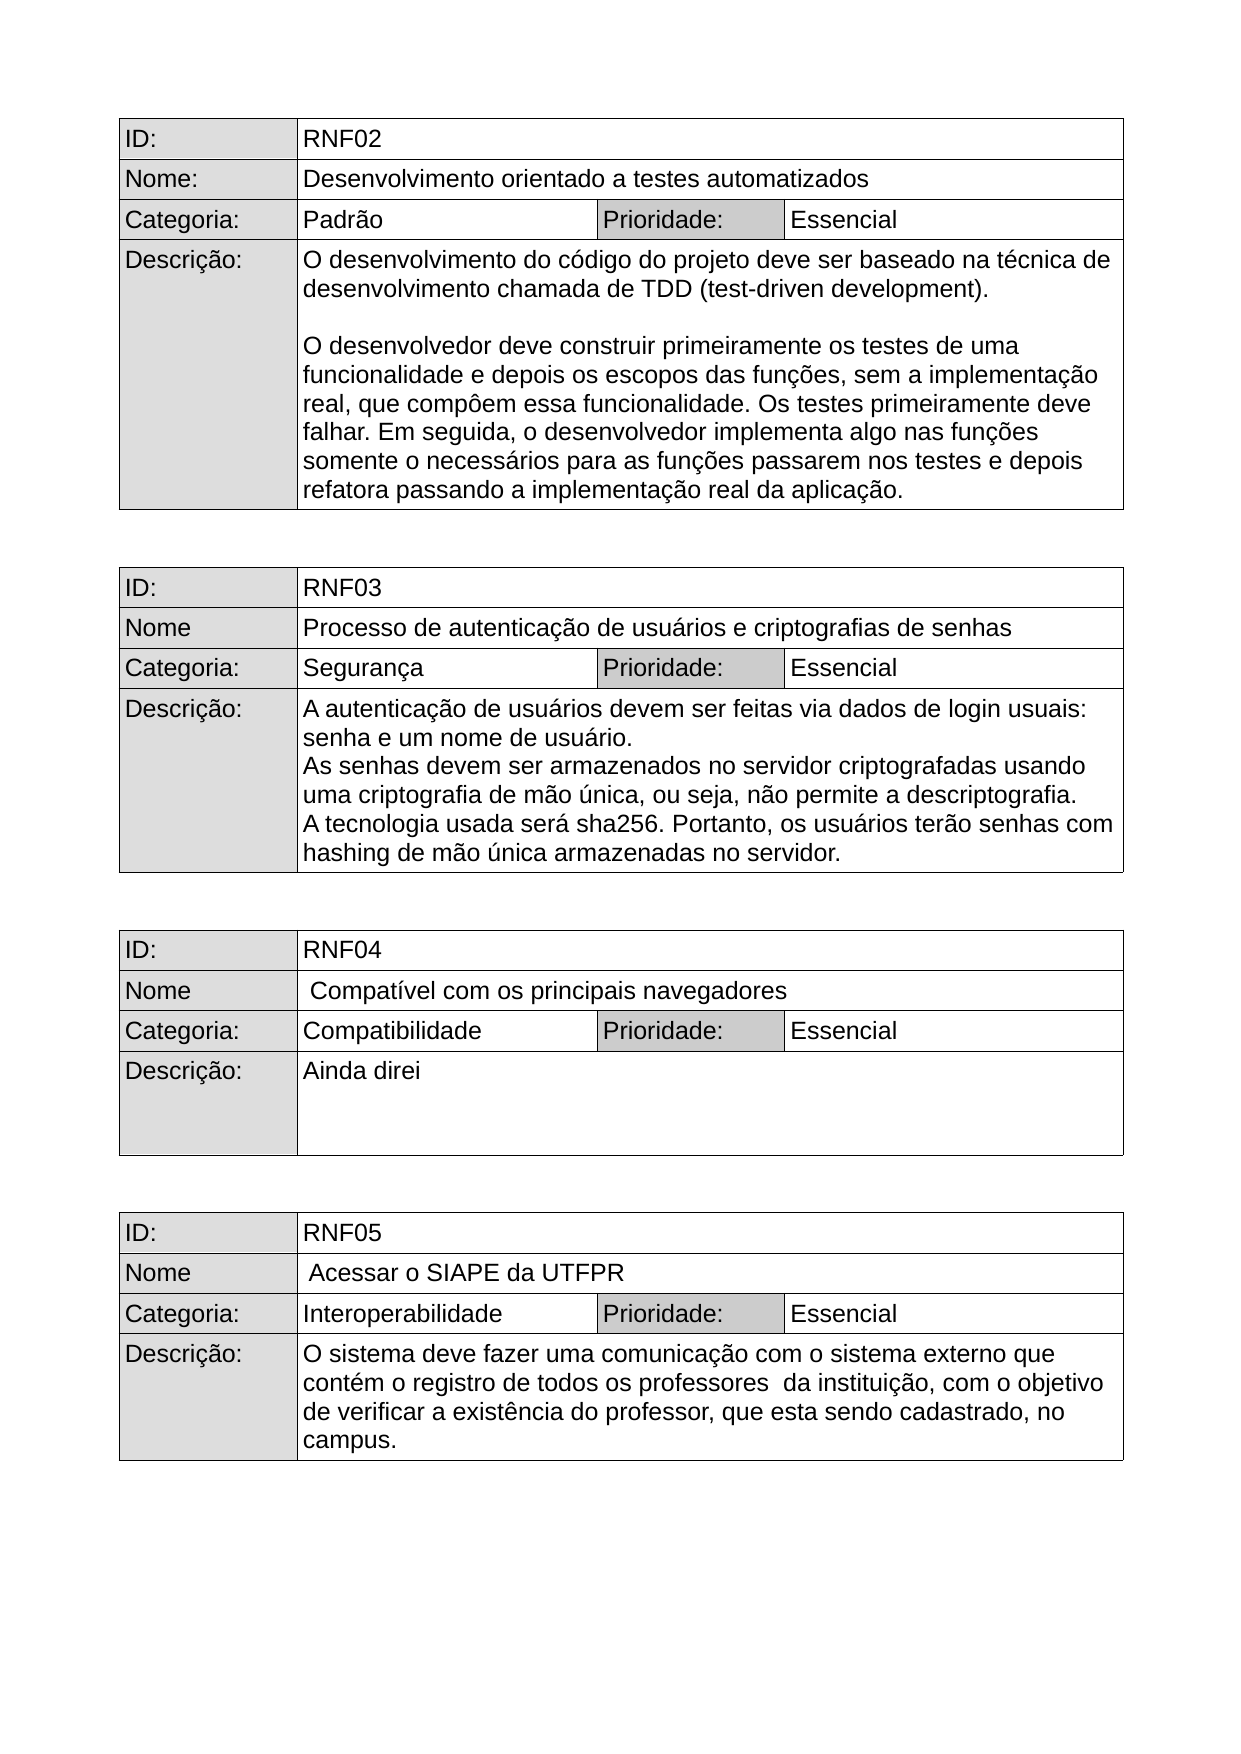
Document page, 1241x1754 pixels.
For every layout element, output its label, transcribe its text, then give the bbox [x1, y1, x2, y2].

table_cell Descrição: [120, 240, 297, 509]
table_cell O sistema deve fazer uma comunicação com o sistema externo que contém o registro de todos os professores da instituição, com o objetivo de verificar a existência do professor, que esta sendo cadastrado, no campus. [298, 1334, 1123, 1460]
table_cell Descrição: [120, 689, 297, 872]
table_cell Descrição: [120, 1052, 297, 1154]
table_header ID: [120, 1213, 297, 1252]
table_header RNF03 [298, 568, 1123, 607]
table_cell Nome [120, 971, 297, 1010]
table_header ID: [120, 119, 297, 158]
table_cell Segurança [298, 649, 597, 688]
table_header RNF05 [298, 1213, 1123, 1252]
table_cell Prioridade: [598, 1294, 784, 1333]
table_cell Nome: [120, 160, 297, 199]
table_cell Categoria: [120, 649, 297, 688]
table_cell Categoria: [120, 1294, 297, 1333]
table_cell Prioridade: [598, 649, 784, 688]
table_cell Interoperabilidade [298, 1294, 597, 1333]
table_cell Prioridade: [598, 1011, 784, 1051]
table_cell Padrão [298, 200, 597, 239]
table_cell Nome [120, 1254, 297, 1293]
table_cell O desenvolvimento do código do projeto deve ser baseado na técnica de desenvolvimento chamada de TDD (test-driven development). O desenvolvedor deve construir primeiramente os testes de uma funcionalidade e depois os escopos das funções, sem a implementação real, que compôem essa funcionalidade. Os testes primeiramente deve falhar. Em seguida, o desenvolvedor implementa algo nas funções somente o necessários para as funções passarem nos testes e depois refatora passando a implementação real da aplicação. [298, 240, 1123, 509]
table_cell Acessar o SIAPE da UTFPR [298, 1254, 1123, 1293]
table_cell A autenticação de usuários devem ser feitas via dados de login usuais: senha e um nome de usuário. As senhas devem ser armazenados no servidor criptografadas usando uma criptografia de mão única, ou seja, não permite a descriptografia. A tecnologia usada será sha256. Portanto, os usuários terão senhas com hashing de mão única armazenadas no servidor. [298, 689, 1123, 872]
table_header RNF02 [298, 119, 1123, 158]
table_cell Compatibilidade [298, 1011, 597, 1051]
table_header RNF04 [298, 931, 1123, 970]
table_cell Prioridade: [598, 200, 784, 239]
table_cell Essencial [785, 200, 1123, 239]
table_header ID: [120, 568, 297, 607]
table_cell Categoria: [120, 1011, 297, 1051]
table_cell Processo de autenticação de usuários e criptografias de senhas [298, 608, 1123, 648]
table_cell Ainda direi [298, 1052, 1123, 1154]
table_header ID: [120, 931, 297, 970]
table_cell Descrição: [120, 1334, 297, 1460]
table_cell Essencial [785, 1294, 1123, 1333]
table_cell Compatível com os principais navegadores [298, 971, 1123, 1010]
table_cell Desenvolvimento orientado a testes automatizados [298, 160, 1123, 199]
table_cell Nome [120, 608, 297, 648]
table_cell Essencial [785, 1011, 1123, 1051]
table_cell Categoria: [120, 200, 297, 239]
table_cell Essencial [785, 649, 1123, 688]
